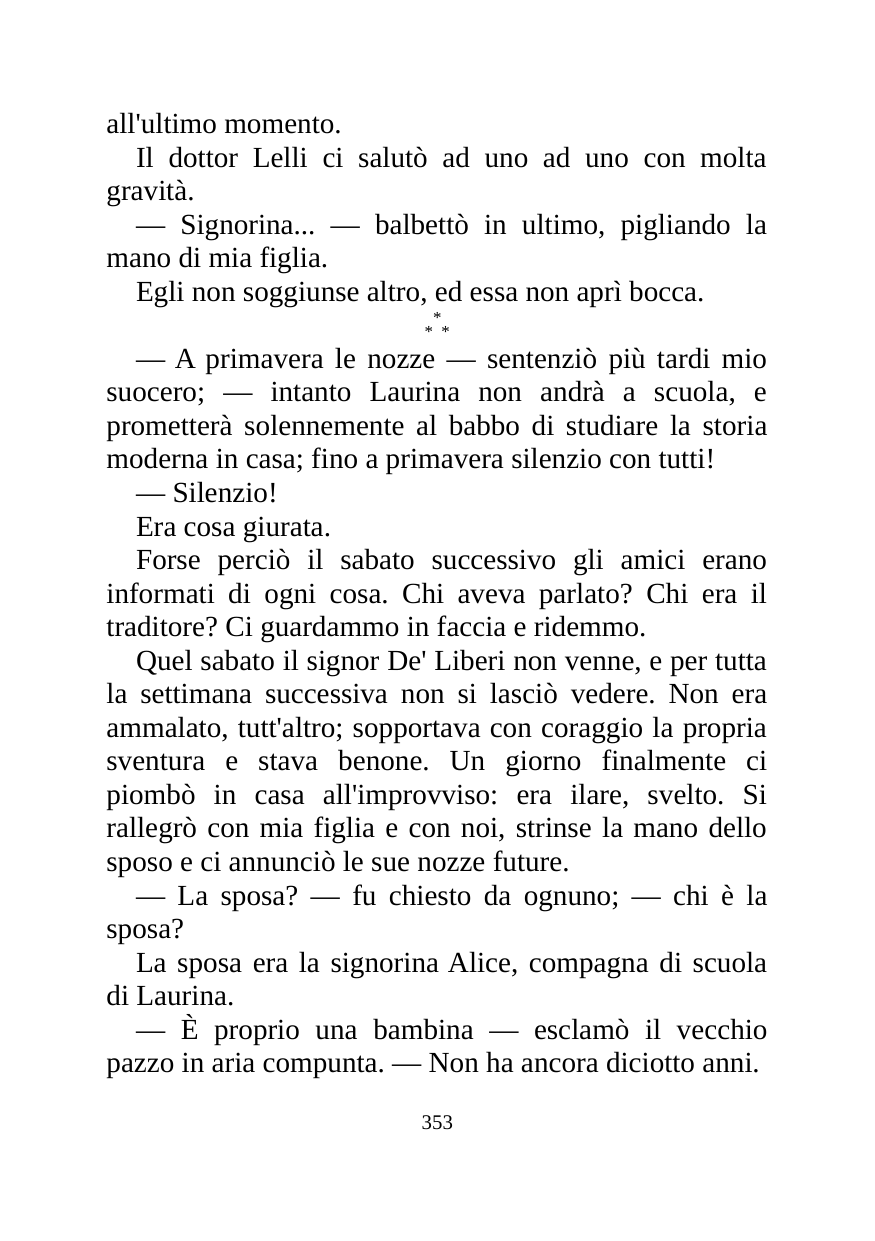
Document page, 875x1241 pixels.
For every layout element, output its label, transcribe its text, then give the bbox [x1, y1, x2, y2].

text La sposa era la signorina Alice, compagna di scuola di Laurina. [106, 945, 768, 1012]
text Quel sabato il signor De' Liberi non venne, e per tutta la settimana successiva non si lasciò vedere. Non era ammalato, tutt'altro; sopportava con coraggio la propria sventura e stava benone. Un giorno finalmente ci piombò in casa all'improvviso: era ilare, svelto. Si rallegrò con mia figlia e con noi, strinse la mano dello sposo e ci annunciò le sue nozze future. [106, 643, 768, 878]
text — La sposa? — fu chiesto da ognuno; — chi è la sposa? [106, 878, 768, 945]
text Il dottor Lelli ci salutò ad uno ad uno con molta gravità. [106, 140, 768, 207]
text *** [106, 307, 768, 341]
text Forse perciò il sabato successivo gli amici erano informati di ogni cosa. Chi aveva parlato? Chi era il traditore? Ci guardammo in faccia e ridemmo. [106, 542, 768, 643]
text all'ultimo momento. [106, 106, 768, 140]
text — A primavera le nozze — sentenziò più tardi mio suocero; — intanto Laurina non andrà a scuola, e prometterà solennemente al babbo di studiare la storia moderna in casa; fino a primavera silenzio con tutti! [106, 341, 768, 475]
text — È proprio una bambina — esclamò il vecchio pazzo in aria compunta. — Non ha ancora diciotto anni. [106, 1012, 768, 1079]
text Era cosa giurata. [106, 509, 768, 542]
text — Silenzio! [106, 475, 768, 509]
text Egli non soggiunse altro, ed essa non aprì bocca. [106, 274, 768, 307]
text — Signorina... — balbettò in ultimo, pigliando la mano di mia figlia. [106, 207, 768, 274]
